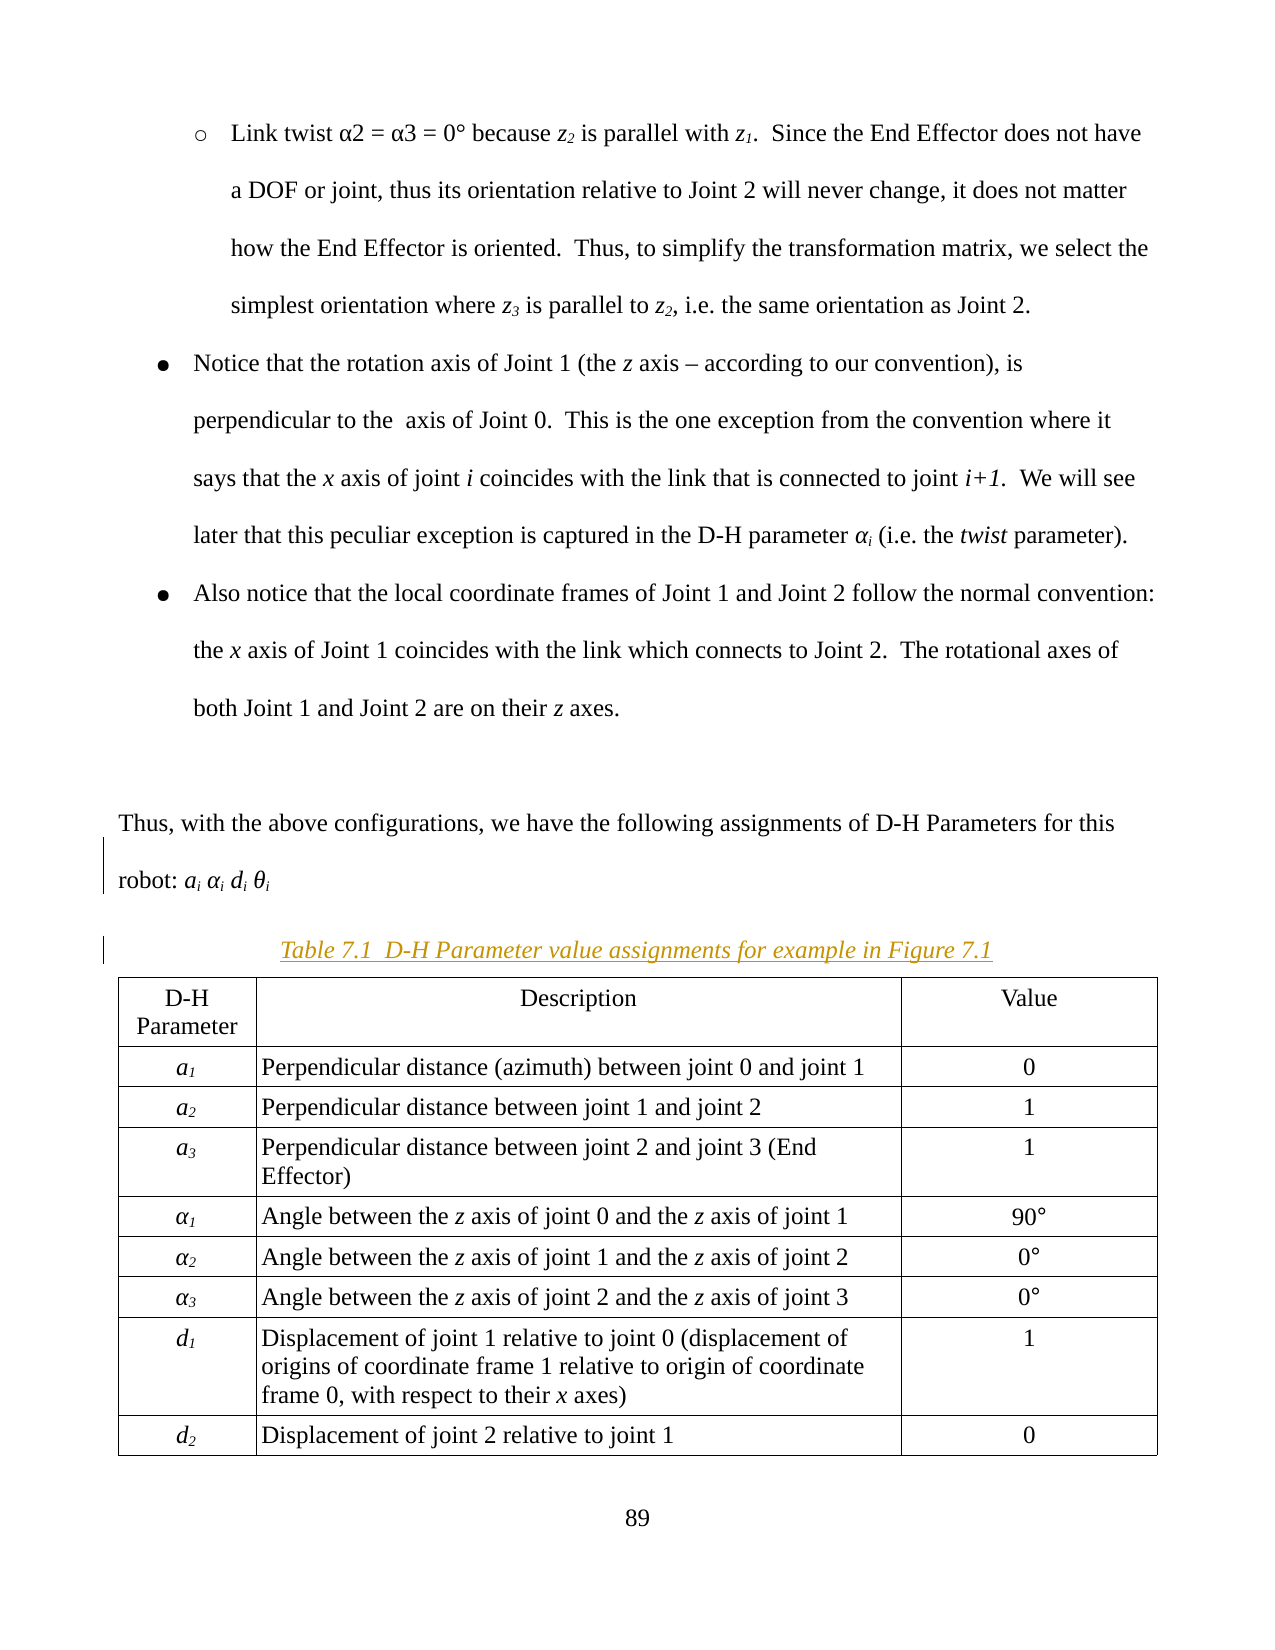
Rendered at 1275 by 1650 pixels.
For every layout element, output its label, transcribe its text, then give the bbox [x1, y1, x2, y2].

table_cell Perpendicular distance between joint 1 and joint 2 [257, 1087, 901, 1127]
table_cell 1 [902, 1087, 1157, 1127]
table_cell Angle between the z axis of joint 0 and the z axis of joint 1 [257, 1197, 901, 1236]
table_cell Perpendicular distance (azimuth) between joint 0 and joint 1 [257, 1047, 901, 1086]
table_cell Angle between the z axis of joint 2 and the z axis of joint 3 [257, 1277, 901, 1317]
table_cell α1 [119, 1197, 256, 1236]
table_cell Displacement of joint 2 relative to joint 1 [257, 1416, 901, 1455]
table_header Value [902, 978, 1157, 1046]
table_cell a3 [119, 1128, 256, 1196]
table_cell d2 [119, 1416, 256, 1455]
table_cell 0 [902, 1416, 1157, 1455]
table_cell α2 [119, 1237, 256, 1276]
table_cell Angle between the z axis of joint 1 and the z axis of joint 2 [257, 1237, 901, 1276]
table_cell a2 [119, 1087, 256, 1127]
table_cell 90° [902, 1197, 1157, 1236]
table_header D-H Parameter [119, 978, 256, 1046]
table_cell a1 [119, 1047, 256, 1086]
list Link twist α2 = α3 = 0° because z2 is parallel with z1. Since the End Effector does not have a DOF or joint, thus its orientation relative to Joint 2 will never change, it does not matter how the End Effector is oriented. Thus, to simplify the transformation matrix, we select the simplest orientation where z3 is parallel to z2, i.e. the same orientation as Joint 2. [193, 118, 1157, 319]
table_cell 0 [902, 1047, 1157, 1086]
list Notice that the rotation axis of Joint 1 (the z axis – according to our convention), is perpendicular to the axis of Joint 0. This is the one exception from the convention where it says that the x axis of joint i coincides with the link that is connected to joint i+1. We will see later that this peculiar exception is captured in the D-H parameter αi (i.e. the twist parameter). [156, 348, 1157, 549]
text Table 7.1 D-H Parameter value assignments for example in Figure 7.1 [118, 936, 1157, 964]
table_cell d1 [119, 1318, 256, 1415]
table_cell Displacement of joint 1 relative to joint 0 (displacement of origins of coordinate frame 1 relative to origin of coordinate frame 0, with respect to their x axes) [257, 1318, 901, 1415]
table_cell Perpendicular distance between joint 2 and joint 3 (End Effector) [257, 1128, 901, 1196]
table_cell 0° [902, 1237, 1157, 1276]
table_cell 1 [902, 1128, 1157, 1196]
table_header Description [257, 978, 901, 1046]
table_cell 1 [902, 1318, 1157, 1415]
list Also notice that the local coordinate frames of Joint 1 and Joint 2 follow the normal convention: the x axis of Joint 1 coincides with the link which connects to Joint 2. The rotational axes of both Joint 1 and Joint 2 are on their z axes. [156, 578, 1157, 722]
table_cell α3 [119, 1277, 256, 1317]
table_cell 0° [902, 1277, 1157, 1317]
text Thus, with the above configurations, we have the following assignments of D-H Parameters for this robot: ai αi di θi [118, 808, 1157, 894]
